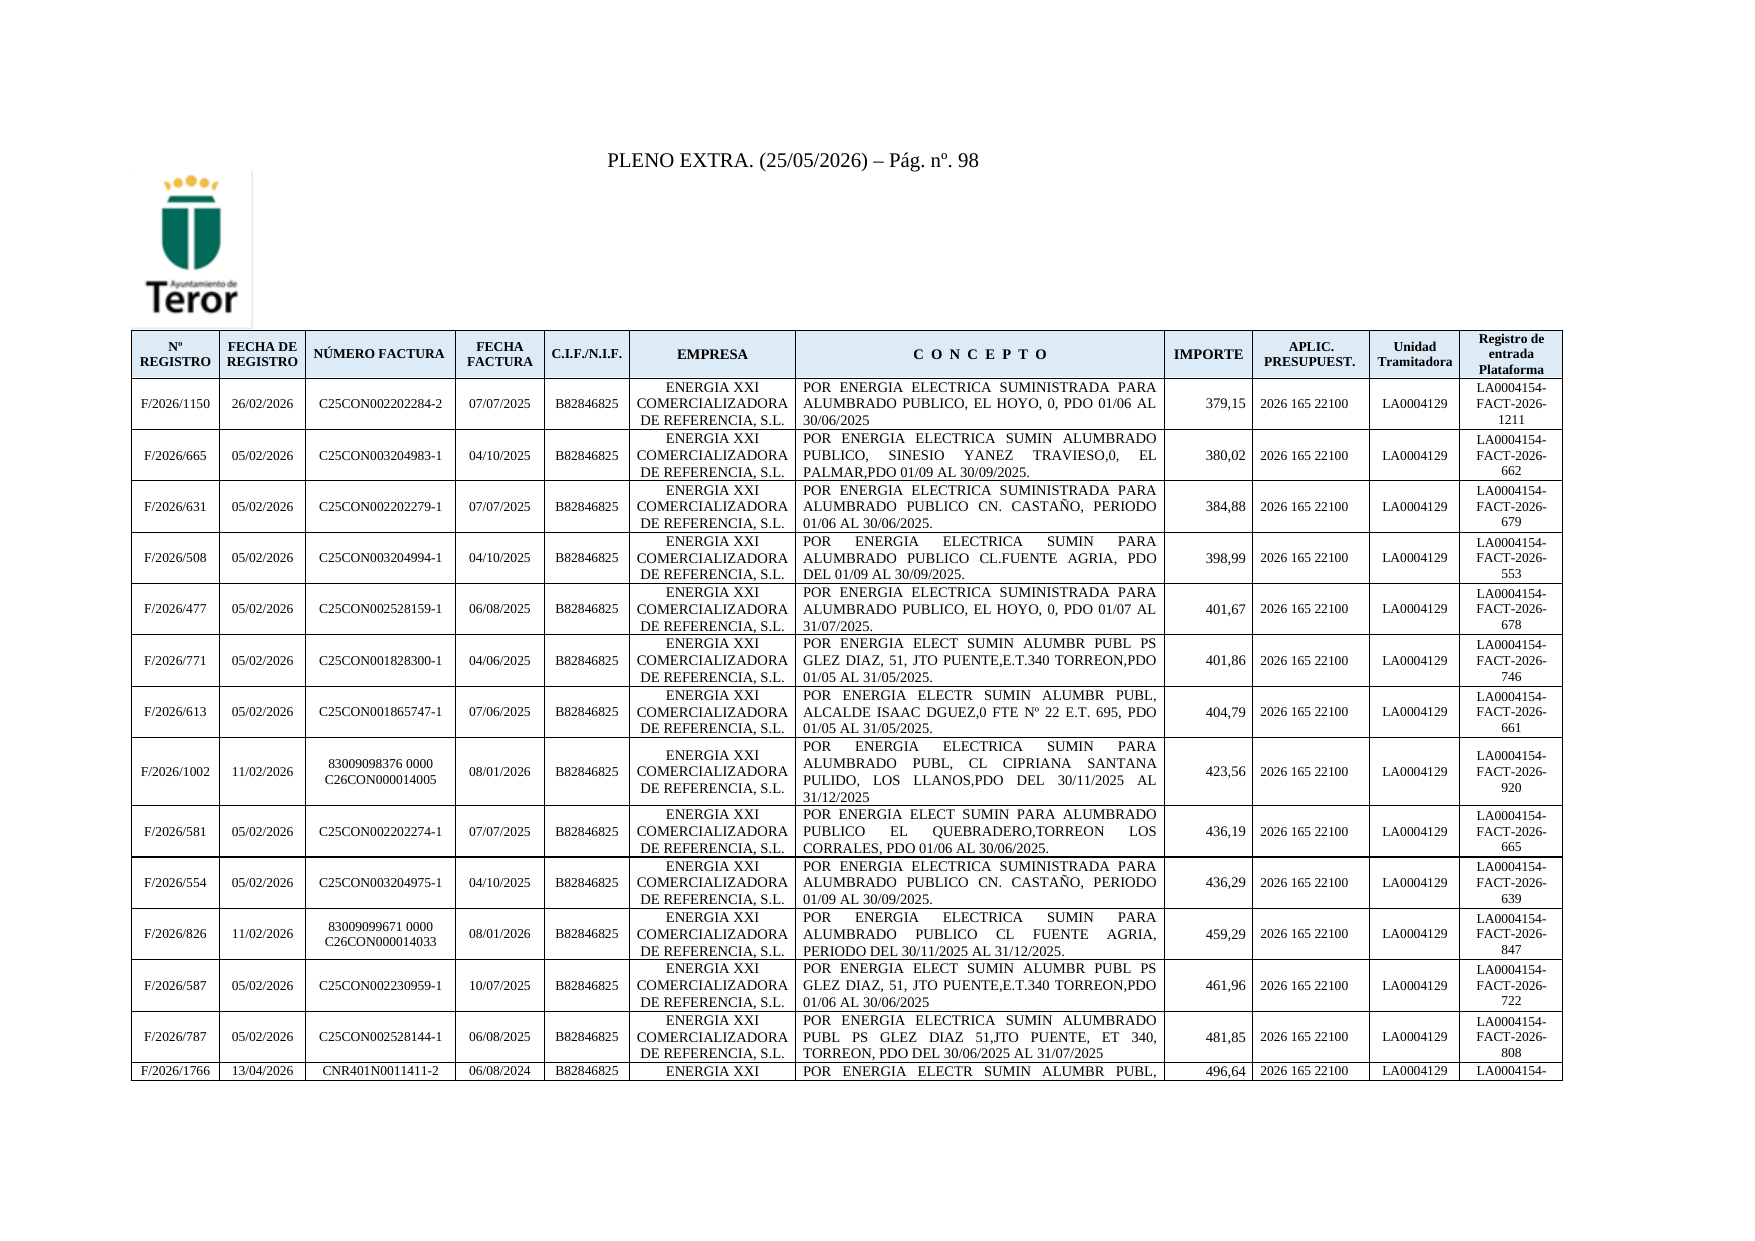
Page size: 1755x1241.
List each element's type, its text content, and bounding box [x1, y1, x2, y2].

table_cell LA0004129 [1370, 635, 1459, 686]
table_cell C25CON003204983-1 [306, 430, 455, 480]
table_cell 379,15 [1165, 379, 1252, 429]
table_cell 459,29 [1165, 909, 1252, 959]
table_cell LA0004129 [1370, 738, 1459, 805]
table_cell LA0004154-FACT-2026-722 [1460, 960, 1562, 1011]
table_cell ENERGIA XXI COMERCIALIZADORA DE REFERENCIA, S.L. [630, 379, 795, 429]
table_cell B82846825 [545, 960, 629, 1011]
table_cell C25CON002202284-2 [306, 379, 455, 429]
table_cell ENERGIA XXI COMERCIALIZADORA DE REFERENCIA, S.L. [630, 738, 795, 805]
table_header FECHA FACTURA [456, 331, 544, 377]
table_cell ENERGIA XXI COMERCIALIZADORA DE REFERENCIA, S.L. [630, 533, 795, 583]
table_cell F/2026/554 [132, 858, 219, 908]
table_cell 04/06/2025 [456, 635, 544, 686]
table_cell LA0004129 [1370, 858, 1459, 908]
table_cell B82846825 [545, 533, 629, 583]
table_cell 83009098376 0000 C26CON000014005 [306, 738, 455, 805]
table_cell C25CON001865747-1 [306, 687, 455, 737]
table_cell 05/02/2026 [220, 430, 305, 480]
table_cell F/2026/1002 [132, 738, 219, 805]
table_cell POR ENERGIA ELECTRICA SUMINISTRADA PARA ALUMBRADO PUBLICO CN. CASTAÑO, PERIODO 01/06 AL 30/06/2025. [796, 481, 1164, 532]
table_cell 436,29 [1165, 858, 1252, 908]
table_cell ENERGIA XXI [630, 1063, 795, 1080]
table_cell B82846825 [545, 858, 629, 908]
table_cell 2026 165 22100 [1253, 584, 1369, 634]
table_cell 11/02/2026 [220, 738, 305, 805]
table_cell LA0004154-FACT-2026-553 [1460, 533, 1562, 583]
table_header C O N C E P T O [796, 331, 1164, 377]
table_cell 06/08/2025 [456, 1012, 544, 1062]
table_cell 401,86 [1165, 635, 1252, 686]
table_cell F/2026/665 [132, 430, 219, 480]
table_cell LA0004129 [1370, 533, 1459, 583]
table_cell 05/02/2026 [220, 584, 305, 634]
table_cell 401,67 [1165, 584, 1252, 634]
table_cell C25CON002230959-1 [306, 960, 455, 1011]
table_cell LA0004154- [1460, 1063, 1562, 1080]
table_cell LA0004129 [1370, 960, 1459, 1011]
table_cell F/2026/826 [132, 909, 219, 959]
table_cell B82846825 [545, 738, 629, 805]
table_cell ENERGIA XXI COMERCIALIZADORA DE REFERENCIA, S.L. [630, 584, 795, 634]
table_cell 2026 165 22100 [1253, 738, 1369, 805]
table_cell LA0004154-FACT-2026-662 [1460, 430, 1562, 480]
table_header FECHA DE REGISTRO [220, 331, 305, 377]
table_cell B82846825 [545, 806, 629, 856]
table_cell POR ENERGIA ELECTR SUMIN ALUMBR PUBL, ALCALDE ISAAC DGUEZ,0 FTE Nº 22 E.T. 695, PDO 01/05 AL 31/05/2025. [796, 687, 1164, 737]
table_cell 2026 165 22100 [1253, 1012, 1369, 1062]
table_cell POR ENERGIA ELECTRICA SUMINISTRADA PARA ALUMBRADO PUBLICO CN. CASTAÑO, PERIODO 01/09 AL 30/09/2025. [796, 858, 1164, 908]
table_cell F/2026/581 [132, 806, 219, 856]
table_cell F/2026/508 [132, 533, 219, 583]
table_cell 2026 165 22100 [1253, 481, 1369, 532]
table_cell B82846825 [545, 584, 629, 634]
table_header APLIC. PRESUPUEST. [1253, 331, 1369, 377]
table_cell 05/02/2026 [220, 1012, 305, 1062]
table_cell LA0004154-FACT-2026-1211 [1460, 379, 1562, 429]
table_cell LA0004129 [1370, 1012, 1459, 1062]
table_cell F/2026/613 [132, 687, 219, 737]
table_cell POR ENERGIA ELECT SUMIN ALUMBR PUBL PS GLEZ DIAZ, 51, JTO PUENTE,E.T.340 TORREON,PDO 01/05 AL 31/05/2025. [796, 635, 1164, 686]
table_cell B82846825 [545, 379, 629, 429]
table_cell LA0004129 [1370, 687, 1459, 737]
table_cell POR ENERGIA ELECTRICA SUMIN ALUMBRADO PUBLICO, SINESIO YANEZ TRAVIESO,0, EL PALMAR,PDO 01/09 AL 30/09/2025. [796, 430, 1164, 480]
table_cell 496,64 [1165, 1063, 1252, 1080]
table_cell ENERGIA XXI COMERCIALIZADORA DE REFERENCIA, S.L. [630, 1012, 795, 1062]
table_cell B82846825 [545, 1063, 629, 1080]
table_cell 2026 165 22100 [1253, 1063, 1369, 1080]
table_cell LA0004154-FACT-2026-665 [1460, 806, 1562, 856]
table_cell LA0004154-FACT-2026-639 [1460, 858, 1562, 908]
table_cell 423,56 [1165, 738, 1252, 805]
table_cell LA0004154-FACT-2026-661 [1460, 687, 1562, 737]
table_cell F/2026/587 [132, 960, 219, 1011]
table_cell B82846825 [545, 1012, 629, 1062]
table_cell C25CON002202279-1 [306, 481, 455, 532]
table_cell B82846825 [545, 481, 629, 532]
table_cell 05/02/2026 [220, 687, 305, 737]
table_cell 83009099671 0000 C26CON000014033 [306, 909, 455, 959]
table_cell LA0004154-FACT-2026-746 [1460, 635, 1562, 686]
table_cell 05/02/2026 [220, 960, 305, 1011]
table_cell 04/10/2025 [456, 533, 544, 583]
table_cell 10/07/2025 [456, 960, 544, 1011]
table_cell C25CON002528144-1 [306, 1012, 455, 1062]
table_cell 08/01/2026 [456, 909, 544, 959]
table_cell 05/02/2026 [220, 481, 305, 532]
table_cell 05/02/2026 [220, 806, 305, 856]
table_cell ENERGIA XXI COMERCIALIZADORA DE REFERENCIA, S.L. [630, 687, 795, 737]
table_cell C25CON003204975-1 [306, 858, 455, 908]
table_cell ENERGIA XXI COMERCIALIZADORA DE REFERENCIA, S.L. [630, 806, 795, 856]
table_cell 2026 165 22100 [1253, 635, 1369, 686]
table_cell 06/08/2025 [456, 584, 544, 634]
table_cell B82846825 [545, 635, 629, 686]
table_cell C25CON002528159-1 [306, 584, 455, 634]
table_cell 11/02/2026 [220, 909, 305, 959]
table_header Nº REGISTRO [132, 331, 219, 377]
table_cell F/2026/631 [132, 481, 219, 532]
table_cell POR ENERGIA ELECTRICA SUMINISTRADA PARA ALUMBRADO PUBLICO, EL HOYO, 0, PDO 01/07 AL 31/07/2025. [796, 584, 1164, 634]
table_cell 04/10/2025 [456, 858, 544, 908]
table_cell 2026 165 22100 [1253, 960, 1369, 1011]
table_cell C25CON003204994-1 [306, 533, 455, 583]
table_header Registro de entrada Plataforma [1460, 331, 1562, 377]
table_cell POR ENERGIA ELECTRICA SUMIN PARA ALUMBRADO PUBL, CL CIPRIANA SANTANA PULIDO, LOS LLANOS,PDO DEL 30/11/2025 AL 31/12/2025 [796, 738, 1164, 805]
table_cell ENERGIA XXI COMERCIALIZADORA DE REFERENCIA, S.L. [630, 430, 795, 480]
table_cell LA0004129 [1370, 1063, 1459, 1080]
table_cell LA0004129 [1370, 806, 1459, 856]
table_cell CNR401N0011411-2 [306, 1063, 455, 1080]
table_cell LA0004129 [1370, 430, 1459, 480]
table_header EMPRESA [630, 331, 795, 377]
table_cell LA0004129 [1370, 379, 1459, 429]
table_cell POR ENERGIA ELECTRICA SUMIN ALUMBRADO PUBL PS GLEZ DIAZ 51,JTO PUENTE, ET 340, TORREON, PDO DEL 30/06/2025 AL 31/07/2025 [796, 1012, 1164, 1062]
table_cell 07/07/2025 [456, 806, 544, 856]
table_cell POR ENERGIA ELECT SUMIN PARA ALUMBRADO PUBLICO EL QUEBRADERO,TORREON LOS CORRALES, PDO 01/06 AL 30/06/2025. [796, 806, 1164, 856]
table_cell F/2026/787 [132, 1012, 219, 1062]
table_cell LA0004129 [1370, 481, 1459, 532]
table_cell 2026 165 22100 [1253, 687, 1369, 737]
table_cell 398,99 [1165, 533, 1252, 583]
table_header Unidad Tramitadora [1370, 331, 1459, 377]
table_cell C25CON001828300-1 [306, 635, 455, 686]
table_cell 380,02 [1165, 430, 1252, 480]
table_cell 2026 165 22100 [1253, 858, 1369, 908]
table_cell LA0004154-FACT-2026-678 [1460, 584, 1562, 634]
table_cell 26/02/2026 [220, 379, 305, 429]
table_cell 13/04/2026 [220, 1063, 305, 1080]
table_header C.I.F./N.I.F. [545, 331, 629, 377]
table_cell 384,88 [1165, 481, 1252, 532]
table_cell LA0004129 [1370, 584, 1459, 634]
table_cell 461,96 [1165, 960, 1252, 1011]
table_cell F/2026/1766 [132, 1063, 219, 1080]
table_cell 06/08/2024 [456, 1063, 544, 1080]
table_cell 07/07/2025 [456, 481, 544, 532]
table_cell F/2026/477 [132, 584, 219, 634]
table_cell LA0004154-FACT-2026-847 [1460, 909, 1562, 959]
table_cell 481,85 [1165, 1012, 1252, 1062]
table_cell POR ENERGIA ELECTRICA SUMINISTRADA PARA ALUMBRADO PUBLICO, EL HOYO, 0, PDO 01/06 AL 30/06/2025 [796, 379, 1164, 429]
table_cell ENERGIA XXI COMERCIALIZADORA DE REFERENCIA, S.L. [630, 960, 795, 1011]
table_cell 2026 165 22100 [1253, 909, 1369, 959]
table_cell B82846825 [545, 687, 629, 737]
table_cell 05/02/2026 [220, 533, 305, 583]
table_cell 2026 165 22100 [1253, 533, 1369, 583]
table_cell 2026 165 22100 [1253, 379, 1369, 429]
table_cell LA0004129 [1370, 909, 1459, 959]
table_cell 08/01/2026 [456, 738, 544, 805]
table_cell 2026 165 22100 [1253, 806, 1369, 856]
table_cell 2026 165 22100 [1253, 430, 1369, 480]
table_cell F/2026/1150 [132, 379, 219, 429]
table_cell ENERGIA XXI COMERCIALIZADORA DE REFERENCIA, S.L. [630, 858, 795, 908]
table_cell 04/10/2025 [456, 430, 544, 480]
table_cell 05/02/2026 [220, 635, 305, 686]
table_cell LA0004154-FACT-2026-808 [1460, 1012, 1562, 1062]
table_cell 404,79 [1165, 687, 1252, 737]
table_cell 07/07/2025 [456, 379, 544, 429]
table_cell POR ENERGIA ELECTRICA SUMIN PARA ALUMBRADO PUBLICO CL.FUENTE AGRIA, PDO DEL 01/09 AL 30/09/2025. [796, 533, 1164, 583]
table_cell LA0004154-FACT-2026-679 [1460, 481, 1562, 532]
table_cell C25CON002202274-1 [306, 806, 455, 856]
table_header NÚMERO FACTURA [306, 331, 455, 377]
table_cell POR ENERGIA ELECT SUMIN ALUMBR PUBL PS GLEZ DIAZ, 51, JTO PUENTE,E.T.340 TORREON,PDO 01/06 AL 30/06/2025 [796, 960, 1164, 1011]
table_cell 05/02/2026 [220, 858, 305, 908]
table_cell ENERGIA XXI COMERCIALIZADORA DE REFERENCIA, S.L. [630, 909, 795, 959]
table_cell B82846825 [545, 430, 629, 480]
table_cell F/2026/771 [132, 635, 219, 686]
table_cell POR ENERGIA ELECTRICA SUMIN PARA ALUMBRADO PUBLICO CL FUENTE AGRIA, PERIODO DEL 30/11/2025 AL 31/12/2025. [796, 909, 1164, 959]
table_cell ENERGIA XXI COMERCIALIZADORA DE REFERENCIA, S.L. [630, 635, 795, 686]
table_cell POR ENERGIA ELECTR SUMIN ALUMBR PUBL, [796, 1063, 1164, 1080]
table_header IMPORTE [1165, 331, 1252, 377]
table_cell LA0004154-FACT-2026-920 [1460, 738, 1562, 805]
table_cell B82846825 [545, 909, 629, 959]
table_cell 436,19 [1165, 806, 1252, 856]
table_cell 07/06/2025 [456, 687, 544, 737]
table_cell ENERGIA XXI COMERCIALIZADORA DE REFERENCIA, S.L. [630, 481, 795, 532]
